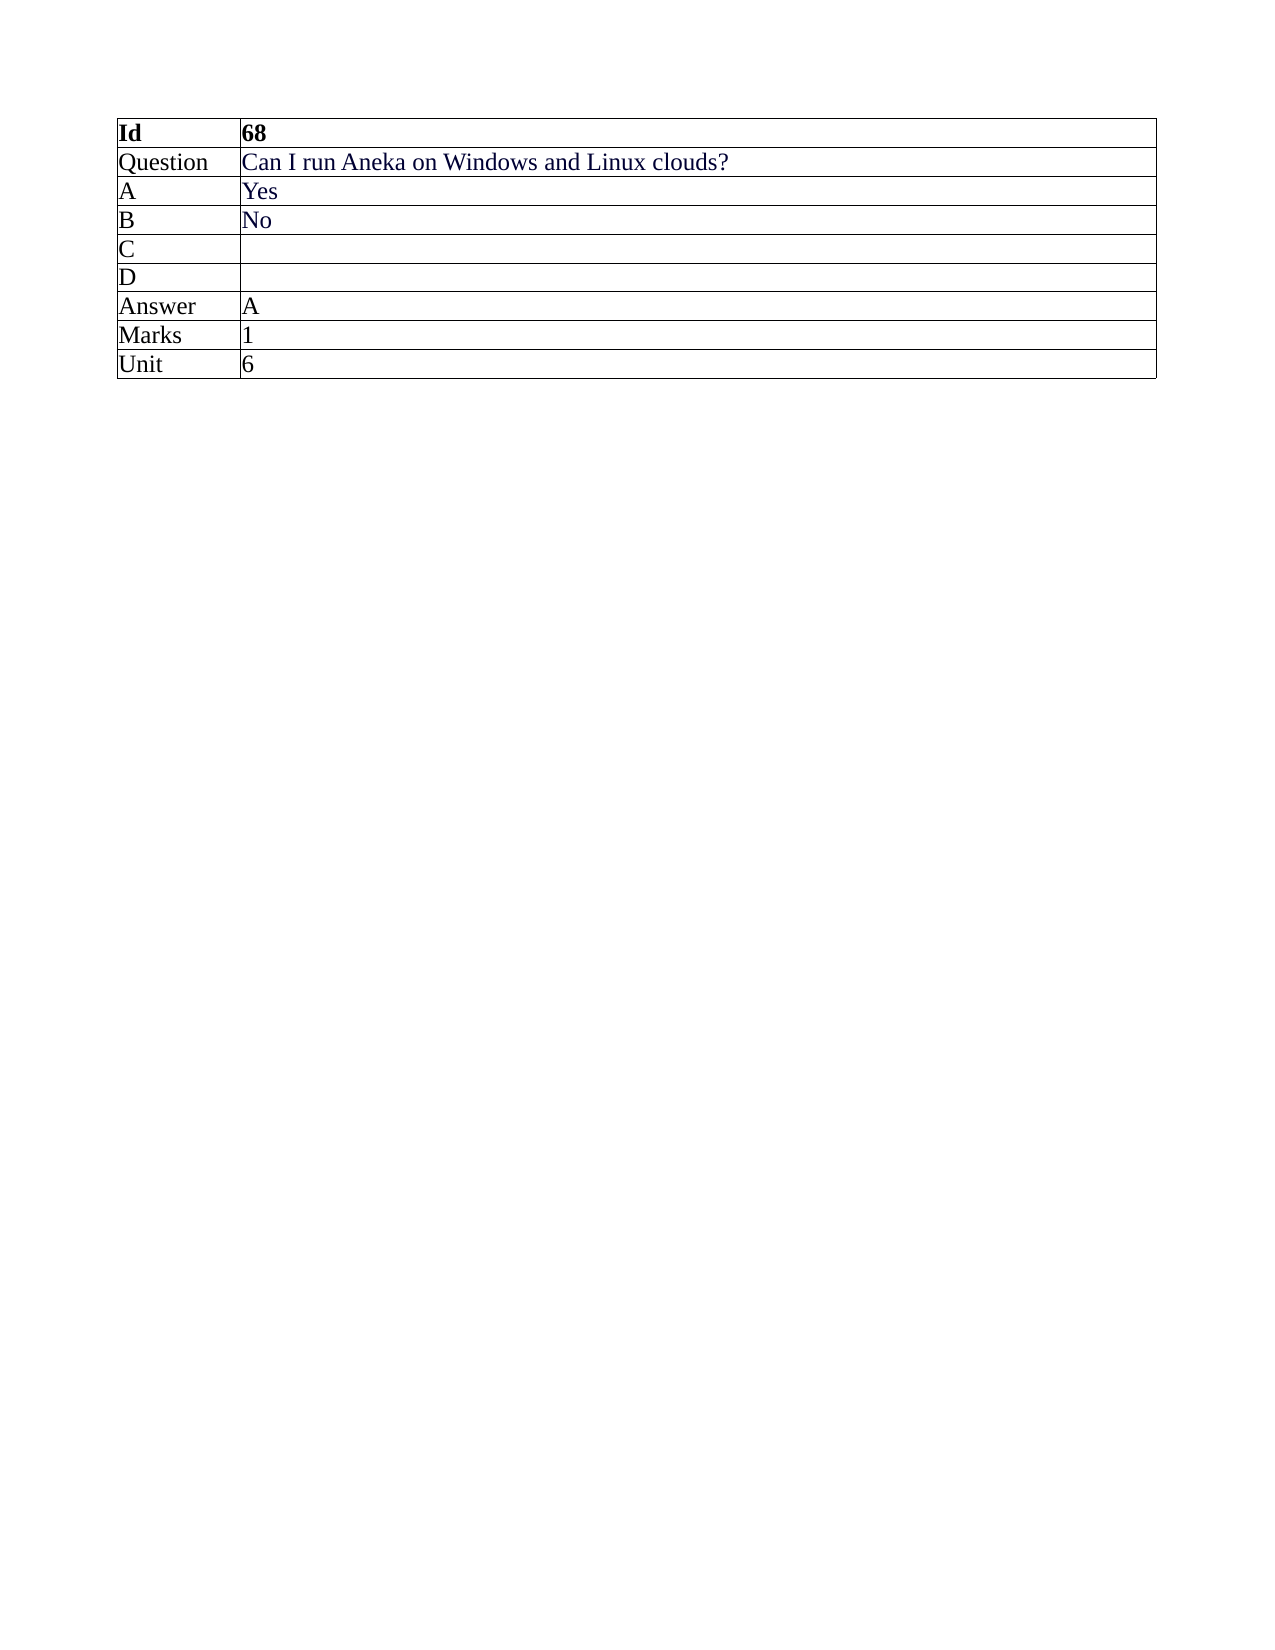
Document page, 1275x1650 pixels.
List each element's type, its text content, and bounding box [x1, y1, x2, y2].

table_cell [241, 235, 1156, 262]
table_cell 1 [241, 321, 1156, 349]
table_cell A [118, 177, 240, 205]
table_cell Unit [118, 350, 240, 378]
table_cell [241, 264, 1156, 291]
table_header 68 [241, 119, 1156, 147]
table_cell Can I run Aneka on Windows and Linux clouds? [241, 148, 1156, 176]
table_cell Yes [241, 177, 1156, 205]
table_cell D [118, 264, 240, 291]
table_cell No [241, 206, 1156, 233]
table_cell Marks [118, 321, 240, 349]
table_cell A [241, 292, 1156, 320]
table_cell Question [118, 148, 240, 176]
table_cell C [118, 235, 240, 262]
table_cell Answer [118, 292, 240, 320]
table_cell B [118, 206, 240, 233]
table_header Id [118, 119, 240, 147]
table_cell 6 [241, 350, 1156, 378]
